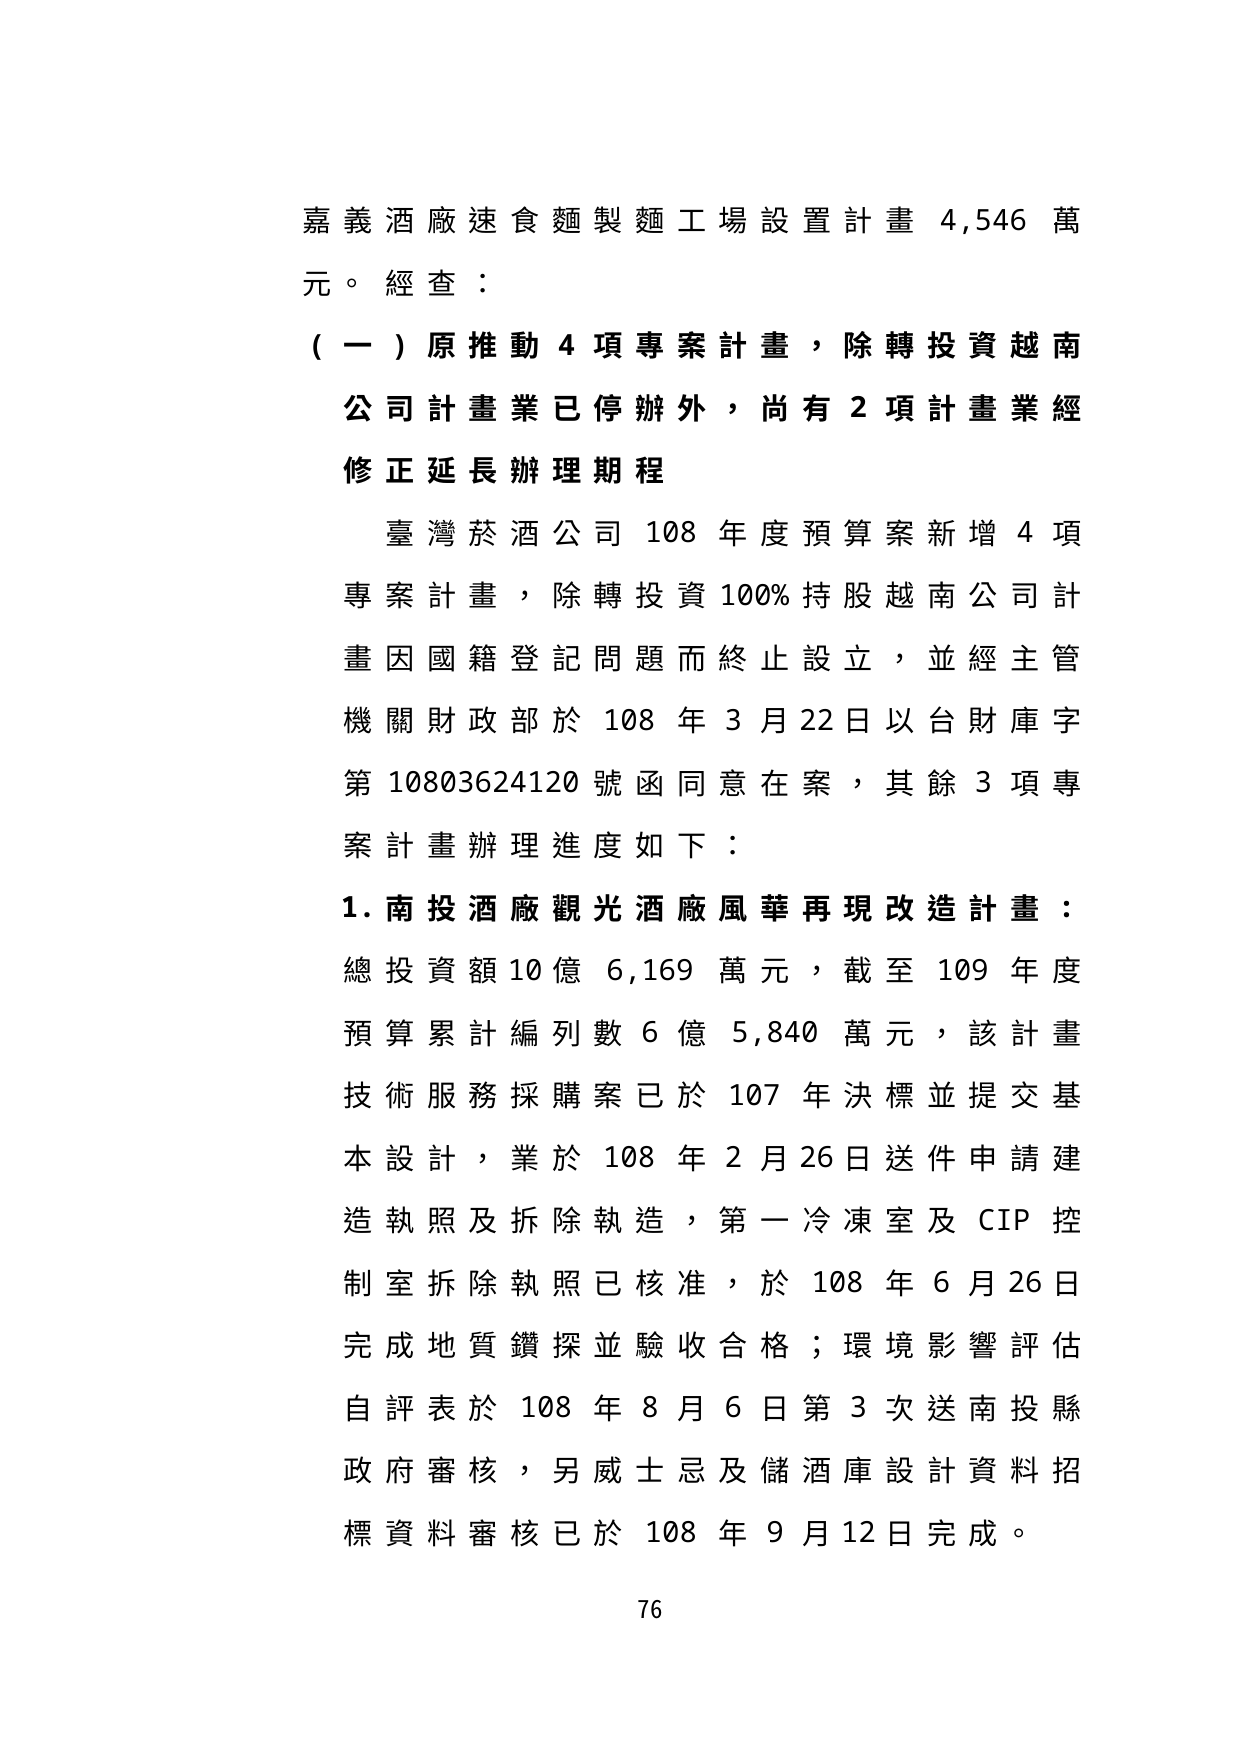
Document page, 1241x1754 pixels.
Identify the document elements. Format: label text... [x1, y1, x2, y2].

text 1.南投酒廠觀光酒廠風華再現改造計畫:總投資額10億6,169萬元，截至109年度預算累計編列數6億5,840萬元，該計畫技術服務採購案已於107年決標並提交基本設計，業於108年2月26日送件申請建造執照及拆除執造，第一冷凍室及CIP控制室拆除執照已核准，於108年6月26日完成地質鑽探並驗收合格；環境影響評估自評表於108年8月6日第3次送南投縣政府審核，另威士忌及儲酒庫設計資料招標資料審核已於108年9月12日完成。 [301, 865, 1087, 1552]
text 臺灣菸酒公司108年度預算案新增4項專案計畫，除轉投資100%持股越南公司計畫因國籍登記問題而終止設立，並經主管機關財政部於108年3月22日以台財庫字第10803624120號函同意在案，其餘3項專案計畫辦理進度如下： [301, 490, 1087, 865]
text 嘉義酒廠速食麵製麵工場設置計畫4,546萬元。經查： [271, 177, 1087, 302]
text (一)原推動4項專案計畫，除轉投資越南公司計畫業已停辦外，尚有2項計畫業經修正延長辦理期程 [271, 302, 1087, 490]
